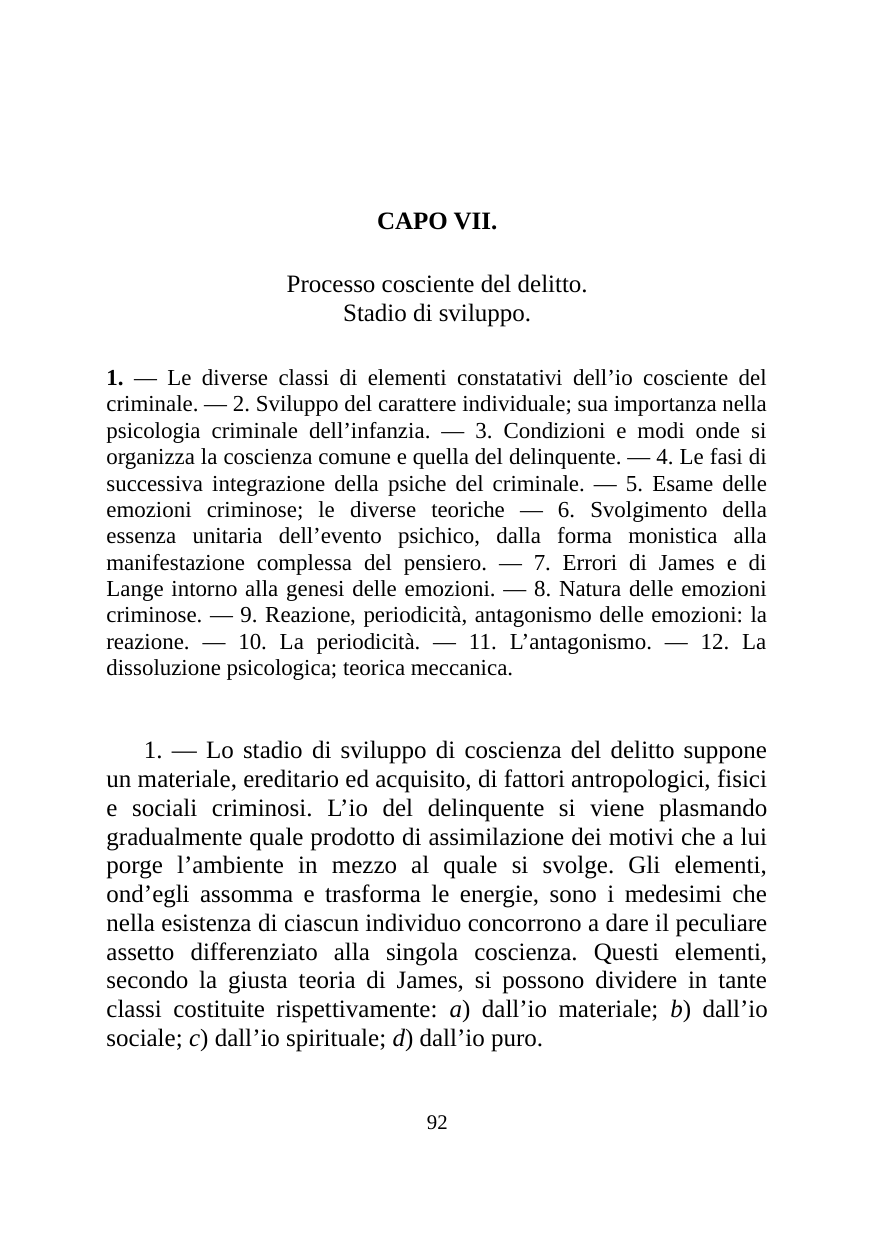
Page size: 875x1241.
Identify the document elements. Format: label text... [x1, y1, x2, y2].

text Processo cosciente del delitto. Stadio di sviluppo. [106, 269, 768, 327]
text 1. ― Lo stadio di sviluppo di coscienza del delitto suppone un materiale, ereditario ed acquisito, di fattori antropologici, fisici e sociali criminosi. L’io del delinquente si viene plasmando gradualmente quale prodotto di assimilazione dei motivi che a lui porge l’ambiente in mezzo al quale si svolge. Gli elementi, ond’egli assomma e trasforma le energie, sono i medesimi che nella esistenza di ciascun individuo concorrono a dare il peculiare assetto differenziato alla singola coscienza. Questi elementi, secondo la giusta teoria di James, si possono dividere in tante classi costituite rispettivamente: a) dall’io materiale; b) dall’io sociale; c) dall’io spirituale; d) dall’io puro. [106, 735, 768, 1052]
subtitle CAPO VII. [106, 206, 768, 235]
text 1. ― Le diverse classi di elementi constatativi dell’io cosciente del criminale. ― 2. Sviluppo del carattere individuale; sua importanza nella psicologia criminale dell’infanzia. ― 3. Condizioni e modi onde si organizza la coscienza comune e quella del delinquente. ― 4. Le fasi di successiva integrazione della psiche del criminale. ― 5. Esame delle emozioni criminose; le diverse teoriche ― 6. Svolgimento della essenza unitaria dell’evento psichico, dalla forma monistica alla manifestazione complessa del pensiero. ― 7. Errori di James e di Lange intorno alla genesi delle emozioni. ― 8. Natura delle emozioni criminose. ― 9. Reazione, periodicità, antagonismo delle emozioni: la reazione. ― 10. La periodicità. ― 11. L’antagonismo. ― 12. La dissoluzione psicologica; teorica meccanica. [106, 364, 768, 680]
